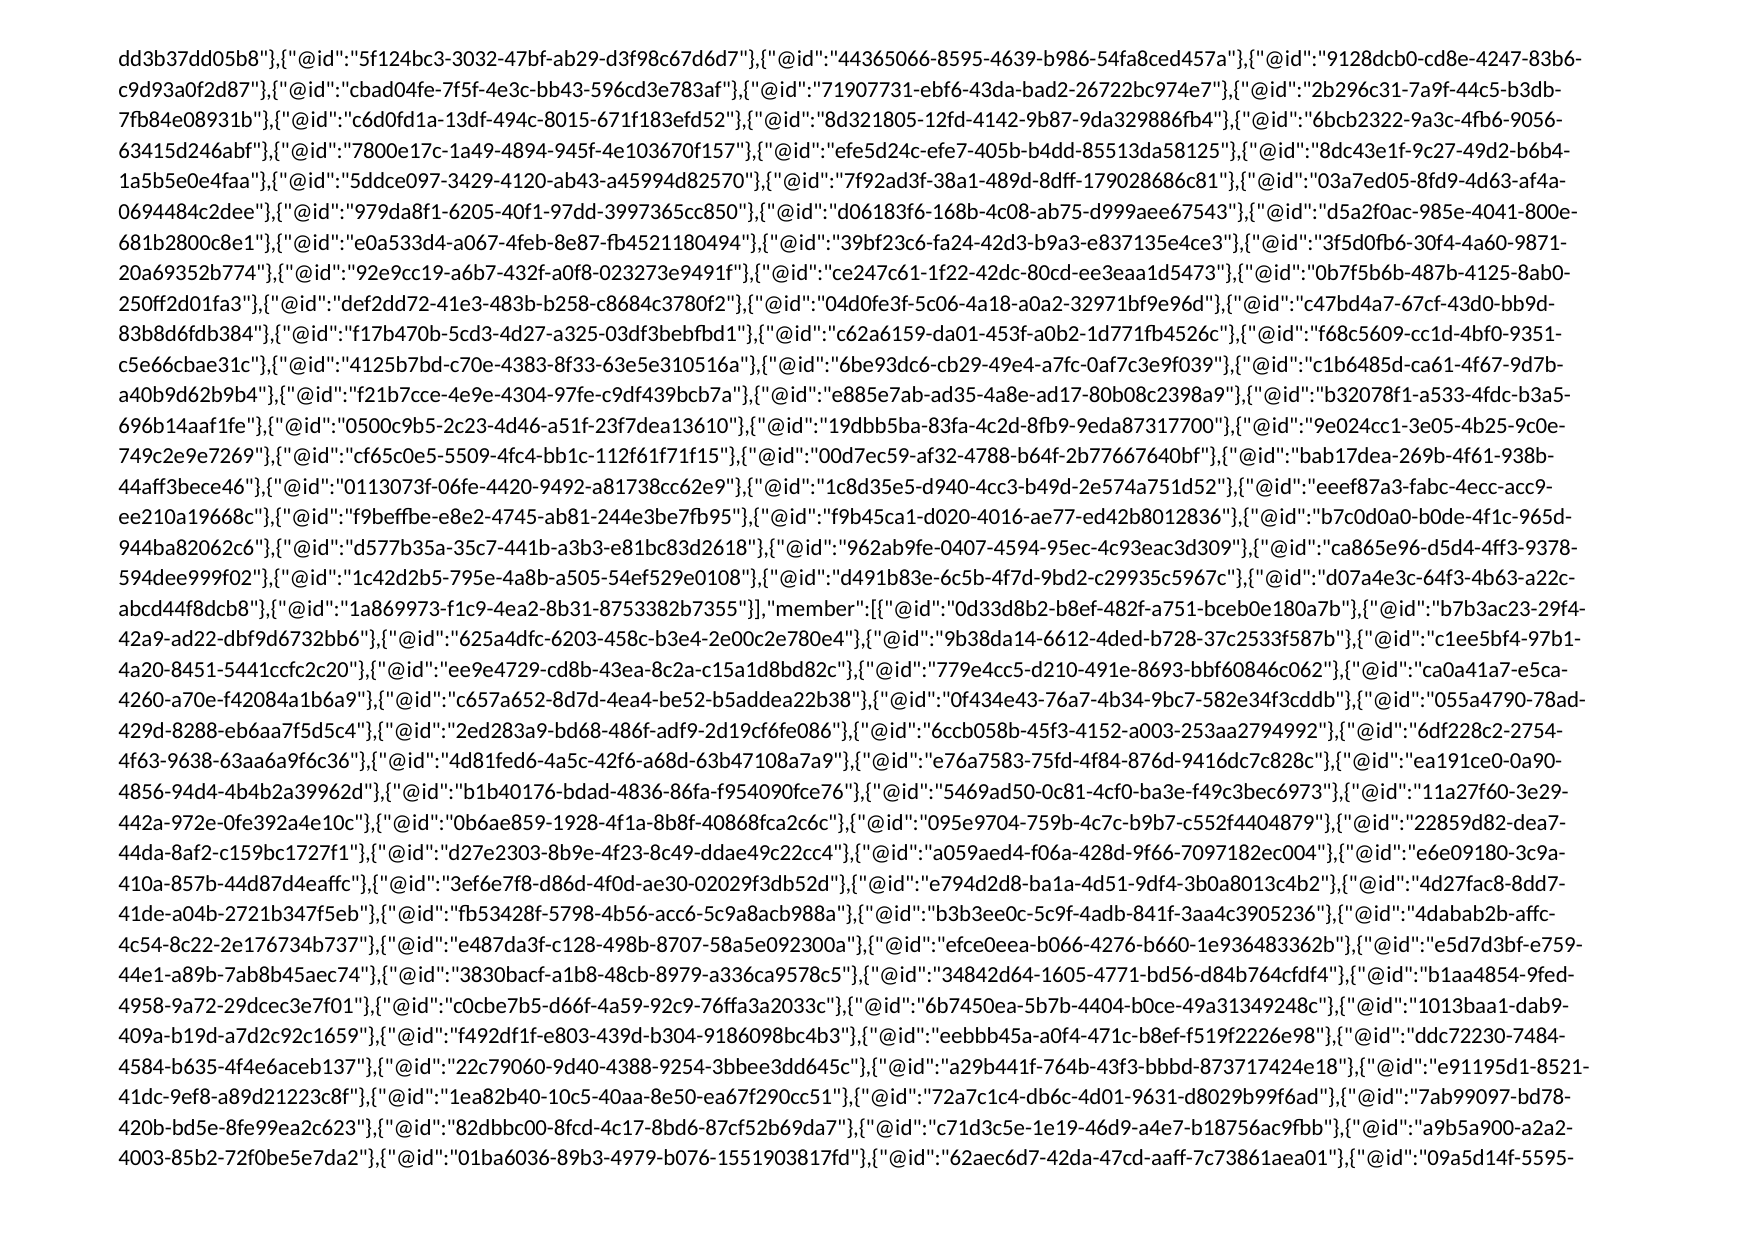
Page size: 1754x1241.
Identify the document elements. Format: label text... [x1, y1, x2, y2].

text dd3b37dd05b8"},{"@id":"5f124bc3-3032-47bf-ab29-d3f98c67d6d7"},{"@id":"44365066-8595-4639-b986-54fa8ced457a"},{"@id":"9128dcb0-cd8e-4247-83b6-c9d93a0f2d87"},{"@id":"cbad04fe-7f5f-4e3c-bb43-596cd3e783af"},{"@id":"71907731-ebf6-43da-bad2-26722bc974e7"},{"@id":"2b296c31-7a9f-44c5-b3db-7fb84e08931b"},{"@id":"c6d0fd1a-13df-494c-8015-671f183efd52"},{"@id":"8d321805-12fd-4142-9b87-9da329886fb4"},{"@id":"6bcb2322-9a3c-4fb6-9056-63415d246abf"},{"@id":"7800e17c-1a49-4894-945f-4e103670f157"},{"@id":"efe5d24c-efe7-405b-b4dd-85513da58125"},{"@id":"8dc43e1f-9c27-49d2-b6b4-1a5b5e0e4faa"},{"@id":"5ddce097-3429-4120-ab43-a45994d82570"},{"@id":"7f92ad3f-38a1-489d-8dff-179028686c81"},{"@id":"03a7ed05-8fd9-4d63-af4a-0694484c2dee"},{"@id":"979da8f1-6205-40f1-97dd-3997365cc850"},{"@id":"d06183f6-168b-4c08-ab75-d999aee67543"},{"@id":"d5a2f0ac-985e-4041-800e-681b2800c8e1"},{"@id":"e0a533d4-a067-4feb-8e87-fb4521180494"},{"@id":"39bf23c6-fa24-42d3-b9a3-e837135e4ce3"},{"@id":"3f5d0fb6-30f4-4a60-9871-20a69352b774"},{"@id":"92e9cc19-a6b7-432f-a0f8-023273e9491f"},{"@id":"ce247c61-1f22-42dc-80cd-ee3eaa1d5473"},{"@id":"0b7f5b6b-487b-4125-8ab0-250ff2d01fa3"},{"@id":"def2dd72-41e3-483b-b258-c8684c3780f2"},{"@id":"04d0fe3f-5c06-4a18-a0a2-32971bf9e96d"},{"@id":"c47bd4a7-67cf-43d0-bb9d-83b8d6fdb384"},{"@id":"f17b470b-5cd3-4d27-a325-03df3bebfbd1"},{"@id":"c62a6159-da01-453f-a0b2-1d771fb4526c"},{"@id":"f68c5609-cc1d-4bf0-9351-c5e66cbae31c"},{"@id":"4125b7bd-c70e-4383-8f33-63e5e310516a"},{"@id":"6be93dc6-cb29-49e4-a7fc-0af7c3e9f039"},{"@id":"c1b6485d-ca61-4f67-9d7b-a40b9d62b9b4"},{"@id":"f21b7cce-4e9e-4304-97fe-c9df439bcb7a"},{"@id":"e885e7ab-ad35-4a8e-ad17-80b08c2398a9"},{"@id":"b32078f1-a533-4fdc-b3a5-696b14aaf1fe"},{"@id":"0500c9b5-2c23-4d46-a51f-23f7dea13610"},{"@id":"19dbb5ba-83fa-4c2d-8fb9-9eda87317700"},{"@id":"9e024cc1-3e05-4b25-9c0e-749c2e9e7269"},{"@id":"cf65c0e5-5509-4fc4-bb1c-112f61f71f15"},{"@id":"00d7ec59-af32-4788-b64f-2b77667640bf"},{"@id":"bab17dea-269b-4f61-938b-44aff3bece46"},{"@id":"0113073f-06fe-4420-9492-a81738cc62e9"},{"@id":"1c8d35e5-d940-4cc3-b49d-2e574a751d52"},{"@id":"eeef87a3-fabc-4ecc-acc9-ee210a19668c"},{"@id":"f9beffbe-e8e2-4745-ab81-244e3be7fb95"},{"@id":"f9b45ca1-d020-4016-ae77-ed42b8012836"},{"@id":"b7c0d0a0-b0de-4f1c-965d-944ba82062c6"},{"@id":"d577b35a-35c7-441b-a3b3-e81bc83d2618"},{"@id":"962ab9fe-0407-4594-95ec-4c93eac3d309"},{"@id":"ca865e96-d5d4-4ff3-9378-594dee999f02"},{"@id":"1c42d2b5-795e-4a8b-a505-54ef529e0108"},{"@id":"d491b83e-6c5b-4f7d-9bd2-c29935c5967c"},{"@id":"d07a4e3c-64f3-4b63-a22c-abcd44f8dcb8"},{"@id":"1a869973-f1c9-4ea2-8b31-8753382b7355"}],"member":[{"@id":"0d33d8b2-b8ef-482f-a751-bceb0e180a7b"},{"@id":"b7b3ac23-29f4-42a9-ad22-dbf9d6732bb6"},{"@id":"625a4dfc-6203-458c-b3e4-2e00c2e780e4"},{"@id":"9b38da14-6612-4ded-b728-37c2533f587b"},{"@id":"c1ee5bf4-97b1-4a20-8451-5441ccfc2c20"},{"@id":"ee9e4729-cd8b-43ea-8c2a-c15a1d8bd82c"},{"@id":"779e4cc5-d210-491e-8693-bbf60846c062"},{"@id":"ca0a41a7-e5ca-4260-a70e-f42084a1b6a9"},{"@id":"c657a652-8d7d-4ea4-be52-b5addea22b38"},{"@id":"0f434e43-76a7-4b34-9bc7-582e34f3cddb"},{"@id":"055a4790-78ad-429d-8288-eb6aa7f5d5c4"},{"@id":"2ed283a9-bd68-486f-adf9-2d19cf6fe086"},{"@id":"6ccb058b-45f3-4152-a003-253aa2794992"},{"@id":"6df228c2-2754-4f63-9638-63aa6a9f6c36"},{"@id":"4d81fed6-4a5c-42f6-a68d-63b47108a7a9"},{"@id":"e76a7583-75fd-4f84-876d-9416dc7c828c"},{"@id":"ea191ce0-0a90-4856-94d4-4b4b2a39962d"},{"@id":"b1b40176-bdad-4836-86fa-f954090fce76"},{"@id":"5469ad50-0c81-4cf0-ba3e-f49c3bec6973"},{"@id":"11a27f60-3e29-442a-972e-0fe392a4e10c"},{"@id":"0b6ae859-1928-4f1a-8b8f-40868fca2c6c"},{"@id":"095e9704-759b-4c7c-b9b7-c552f4404879"},{"@id":"22859d82-dea7-44da-8af2-c159bc1727f1"},{"@id":"d27e2303-8b9e-4f23-8c49-ddae49c22cc4"},{"@id":"a059aed4-f06a-428d-9f66-7097182ec004"},{"@id":"e6e09180-3c9a-410a-857b-44d87d4eaffc"},{"@id":"3ef6e7f8-d86d-4f0d-ae30-02029f3db52d"},{"@id":"e794d2d8-ba1a-4d51-9df4-3b0a8013c4b2"},{"@id":"4d27fac8-8dd7-41de-a04b-2721b347f5eb"},{"@id":"fb53428f-5798-4b56-acc6-5c9a8acb988a"},{"@id":"b3b3ee0c-5c9f-4adb-841f-3aa4c3905236"},{"@id":"4dabab2b-affc-4c54-8c22-2e176734b737"},{"@id":"e487da3f-c128-498b-8707-58a5e092300a"},{"@id":"efce0eea-b066-4276-b660-1e936483362b"},{"@id":"e5d7d3bf-e759-44e1-a89b-7ab8b45aec74"},{"@id":"3830bacf-a1b8-48cb-8979-a336ca9578c5"},{"@id":"34842d64-1605-4771-bd56-d84b764cfdf4"},{"@id":"b1aa4854-9fed-4958-9a72-29dcec3e7f01"},{"@id":"c0cbe7b5-d66f-4a59-92c9-76ffa3a2033c"},{"@id":"6b7450ea-5b7b-4404-b0ce-49a31349248c"},{"@id":"1013baa1-dab9-409a-b19d-a7d2c92c1659"},{"@id":"f492df1f-e803-439d-b304-9186098bc4b3"},{"@id":"eebbb45a-a0f4-471c-b8ef-f519f2226e98"},{"@id":"ddc72230-7484-4584-b635-4f4e6aceb137"},{"@id":"22c79060-9d40-4388-9254-3bbee3dd645c"},{"@id":"a29b441f-764b-43f3-bbbd-873717424e18"},{"@id":"e91195d1-8521-41dc-9ef8-a89d21223c8f"},{"@id":"1ea82b40-10c5-40aa-8e50-ea67f290cc51"},{"@id":"72a7c1c4-db6c-4d01-9631-d8029b99f6ad"},{"@id":"7ab99097-bd78-420b-bd5e-8fe99ea2c623"},{"@id":"82dbbc00-8fcd-4c17-8bd6-87cf52b69da7"},{"@id":"c71d3c5e-1e19-46d9-a4e7-b18756ac9fbb"},{"@id":"a9b5a900-a2a2-4003-85b2-72f0be5e7da2"},{"@id":"01ba6036-89b3-4979-b076-1551903817fd"},{"@id":"62aec6d7-42da-47cd-aaff-7c73861aea01"},{"@id":"09a5d14f-5595- [118, 44, 1606, 1172]
